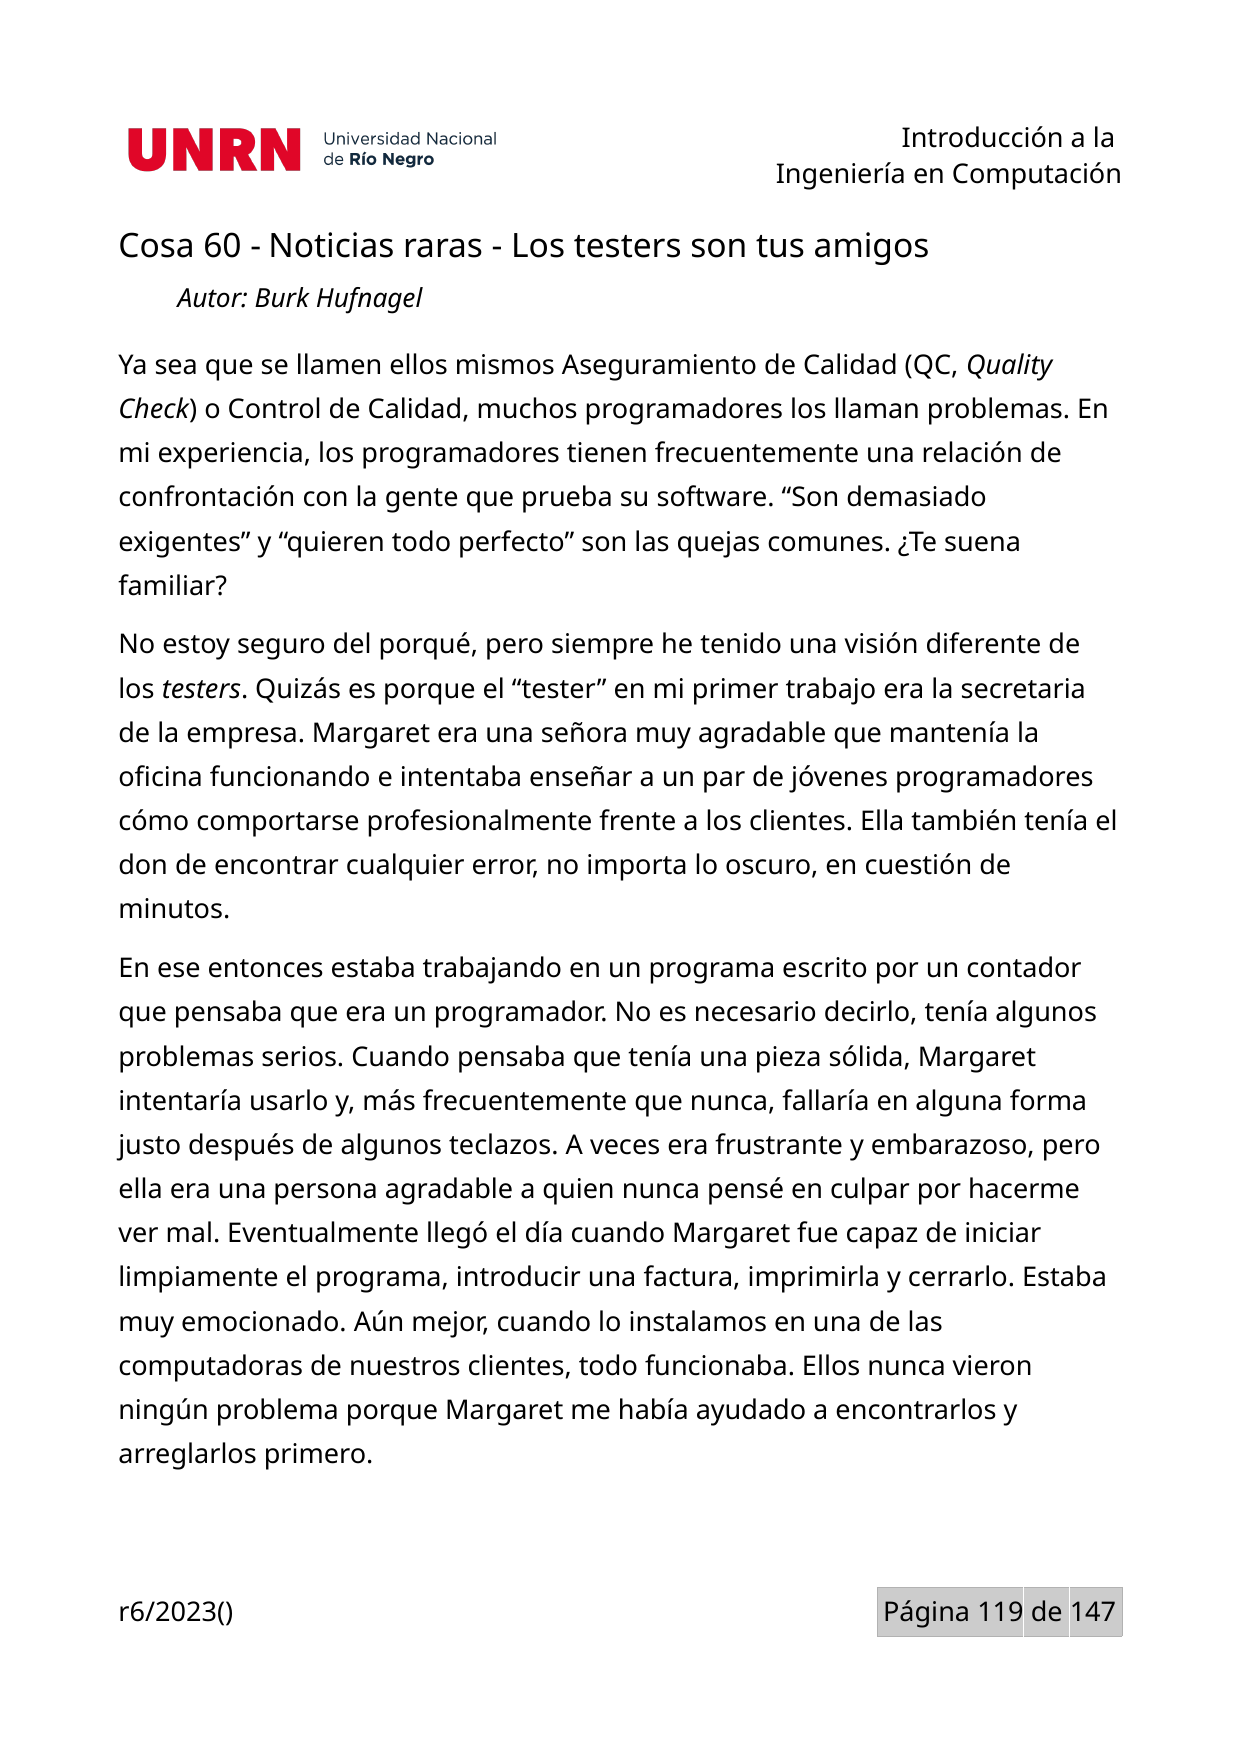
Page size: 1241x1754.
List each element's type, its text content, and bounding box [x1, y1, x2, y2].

subtitle Noticias raras - Los testers son tus amigos [118, 221, 1122, 267]
text Autor: Burk Hufnagel [177, 279, 1122, 315]
text No estoy seguro del porqué, pero siempre he tenido una visión diferente de los testers. Quizás es porque el “tester” en mi primer trabajo era la secretaria de la empresa. Margaret era una señora muy agradable que mantenía la oficina funcionando e intentaba enseñar a un par de jóvenes programadores cómo comportarse profesionalmente frente a los clientes. Ella también tenía el don de encontrar cualquier error, no importa lo oscuro, en cuestión de minutos. [118, 625, 1122, 927]
text En ese entonces estaba trabajando en un programa escrito por un contador que pensaba que era un programador. No es necesario decirlo, tenía algunos problemas serios. Cuando pensaba que tenía una pieza sólida, Margaret intentaría usarlo y, más frecuentemente que nunca, fallaría en alguna forma justo después de algunos teclazos. A veces era frustrante y embarazoso, pero ella era una persona agradable a quien nunca pensé en culpar por hacerme ver mal. Eventualmente llegó el día cuando Margaret fue capaz de iniciar limpiamente el programa, introducir una factura, imprimirla y cerrarlo. Estaba muy emocionado. Aún mejor, cuando lo instalamos en una de las computadoras de nuestros clientes, todo funcionaba. Ellos nunca vieron ningún problema porque Margaret me había ayudado a encontrarlos y arreglarlos primero. [118, 949, 1122, 1471]
picture [118, 118, 505, 180]
text Ya sea que se llamen ellos mismos Aseguramiento de Calidad (QC, Quality Check) o Control de Calidad, muchos programadores los llaman problemas. En mi experiencia, los programadores tienen frecuentemente una relación de confrontación con la gente que prueba su software. “Son demasiado exigentes” y “quieren todo perfecto” son las quejas comunes. ¿Te suena familiar? [118, 345, 1122, 603]
